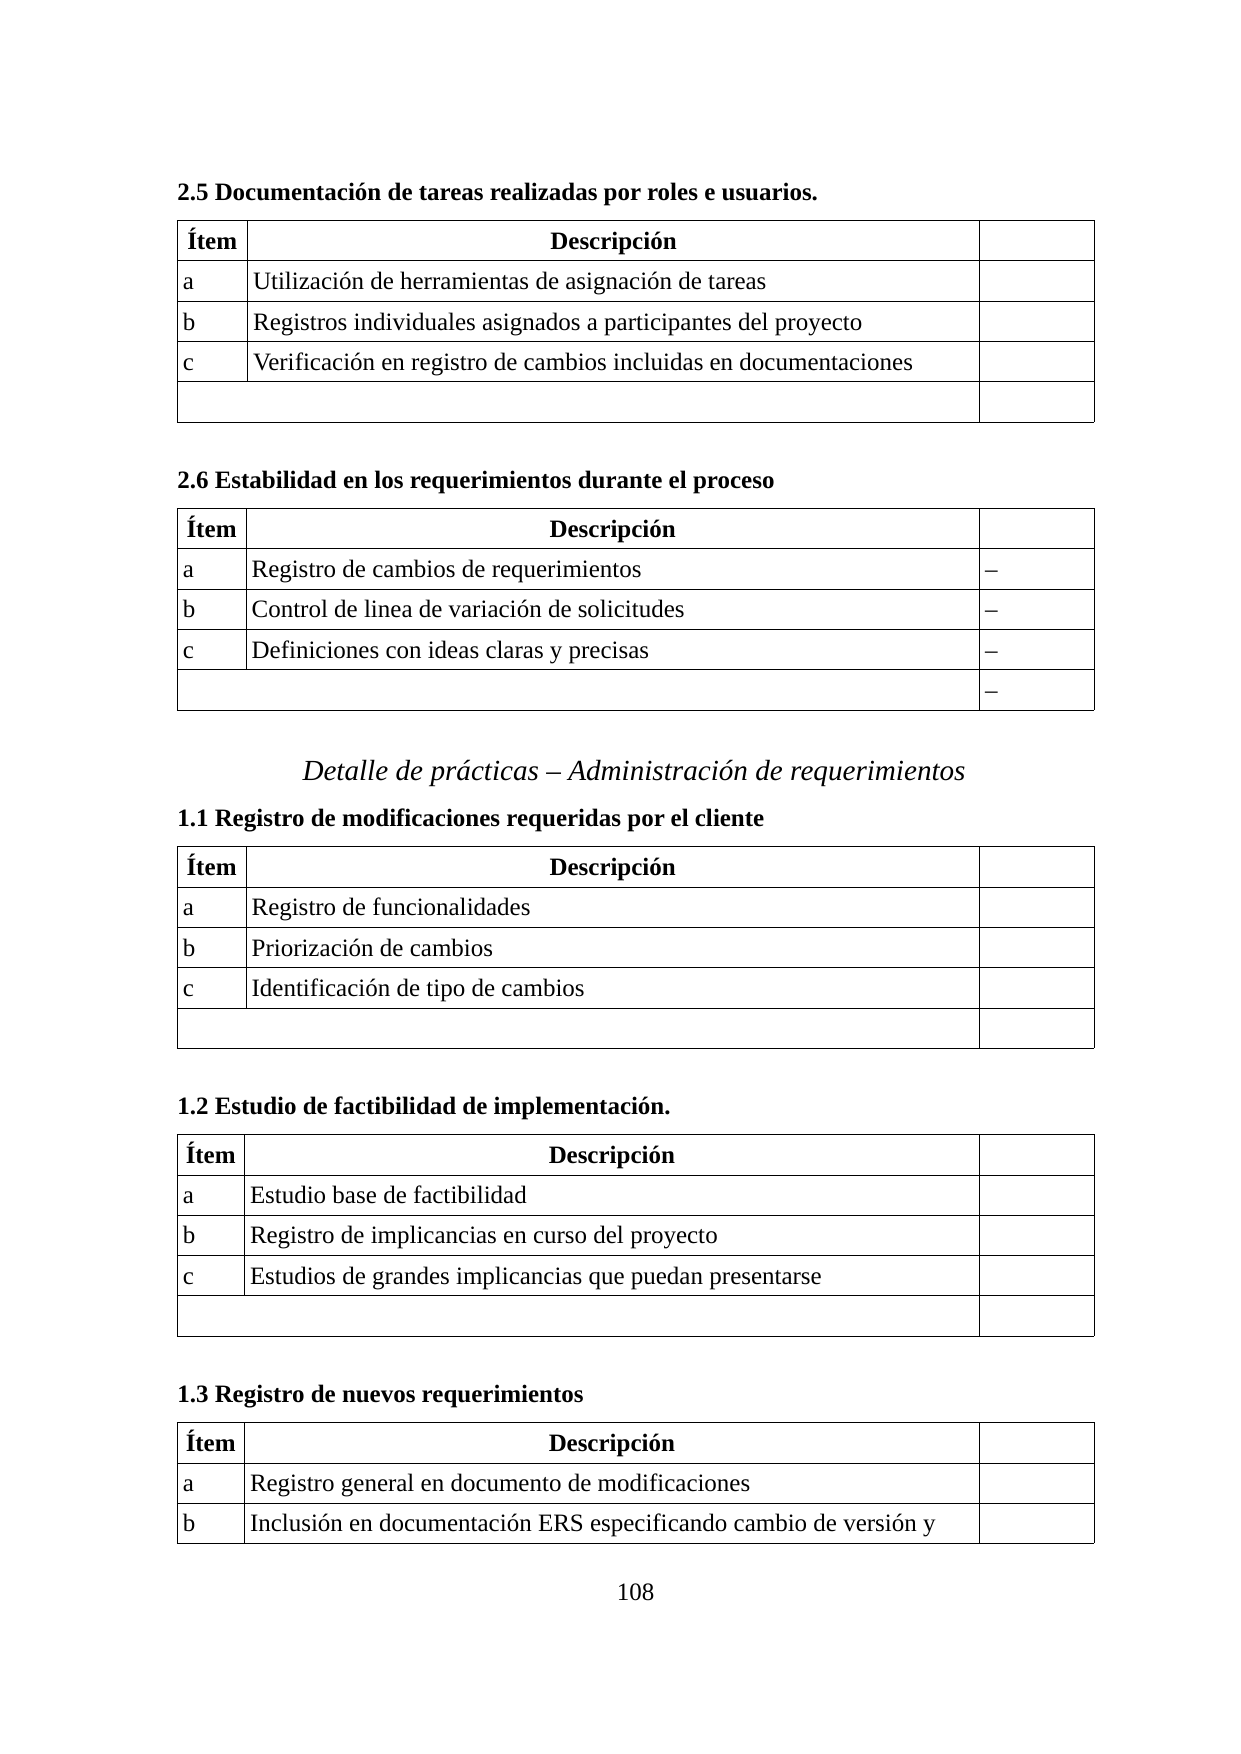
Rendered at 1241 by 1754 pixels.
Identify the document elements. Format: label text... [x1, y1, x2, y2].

table_cell – [980, 630, 1094, 669]
table_cell [178, 382, 979, 422]
table_cell [980, 302, 1094, 341]
table_header [980, 847, 1094, 887]
table_cell a [178, 1176, 244, 1215]
table_cell – [980, 590, 1094, 629]
table_header Ítem [178, 847, 246, 887]
table_header Descripción [245, 1135, 979, 1174]
table_cell Identificación de tipo de cambios [247, 968, 979, 1007]
table_cell Registro de implicancias en curso del proyecto [245, 1216, 979, 1255]
table_cell [980, 1009, 1094, 1048]
table_cell [980, 1464, 1094, 1503]
table_header Descripción [245, 1423, 979, 1462]
table_cell Estudio base de factibilidad [245, 1176, 979, 1215]
table_cell Registro de funcionalidades [247, 888, 979, 927]
table_cell [980, 928, 1094, 967]
table_cell a [178, 1464, 244, 1503]
table_cell b [178, 302, 247, 341]
table_cell [980, 1296, 1094, 1336]
table_header [980, 221, 1094, 260]
table_cell a [178, 261, 247, 301]
table_header [980, 1423, 1094, 1462]
table_cell Estudios de grandes implicancias que puedan presentarse [245, 1256, 979, 1295]
table_header Ítem [178, 1135, 244, 1174]
table_cell – [980, 549, 1094, 589]
text 2.6 Estabilidad en los requerimientos durante el proceso [177, 465, 1093, 494]
table_cell Definiciones con ideas claras y precisas [247, 630, 979, 669]
table_header Descripción [247, 847, 979, 887]
table_header Ítem [178, 221, 247, 260]
table_cell b [178, 1216, 244, 1255]
table_cell Inclusión en documentación ERS especificando cambio de versión y [245, 1504, 979, 1543]
table_cell c [178, 630, 246, 669]
text 2.5 Documentación de tareas realizadas por roles e usuarios. [177, 177, 1093, 206]
text 1.2 Estudio de factibilidad de implementación. [177, 1091, 1093, 1120]
table_cell [980, 888, 1094, 927]
table_cell b [178, 1504, 244, 1543]
text Detalle de prácticas – Administración de requerimientos [177, 753, 1093, 786]
table_header [980, 1135, 1094, 1174]
table_cell [178, 1296, 979, 1336]
table_cell Registro general en documento de modificaciones [245, 1464, 979, 1503]
table_cell a [178, 549, 246, 589]
table_cell [178, 1009, 979, 1048]
table_cell Verificación en registro de cambios incluidas en documentaciones [248, 342, 979, 381]
table_cell Utilización de herramientas de asignación de tareas [248, 261, 979, 301]
table_cell Registro de cambios de requerimientos [247, 549, 979, 589]
table_cell – [980, 670, 1094, 709]
table_cell c [178, 342, 247, 381]
table_cell [980, 261, 1094, 301]
table_header Descripción [248, 221, 979, 260]
table_cell [980, 1256, 1094, 1295]
table_header [980, 509, 1094, 548]
table_cell [980, 342, 1094, 381]
text 1.3 Registro de nuevos requerimientos [177, 1379, 1093, 1408]
table_cell b [178, 928, 246, 967]
table_cell [980, 1216, 1094, 1255]
table_cell [178, 670, 979, 709]
table_cell Control de linea de variación de solicitudes [247, 590, 979, 629]
table_cell Registros individuales asignados a participantes del proyecto [248, 302, 979, 341]
table_header Ítem [178, 1423, 244, 1462]
table_header Ítem [178, 509, 246, 548]
table_cell a [178, 888, 246, 927]
table_cell [980, 968, 1094, 1007]
table_cell c [178, 968, 246, 1007]
text 1.1 Registro de modificaciones requeridas por el cliente [177, 803, 1093, 832]
table_cell [980, 1176, 1094, 1215]
table_cell [980, 1504, 1094, 1543]
table_cell [980, 382, 1094, 422]
table_cell Priorización de cambios [247, 928, 979, 967]
table_cell b [178, 590, 246, 629]
table_cell c [178, 1256, 244, 1295]
table_header Descripción [247, 509, 979, 548]
